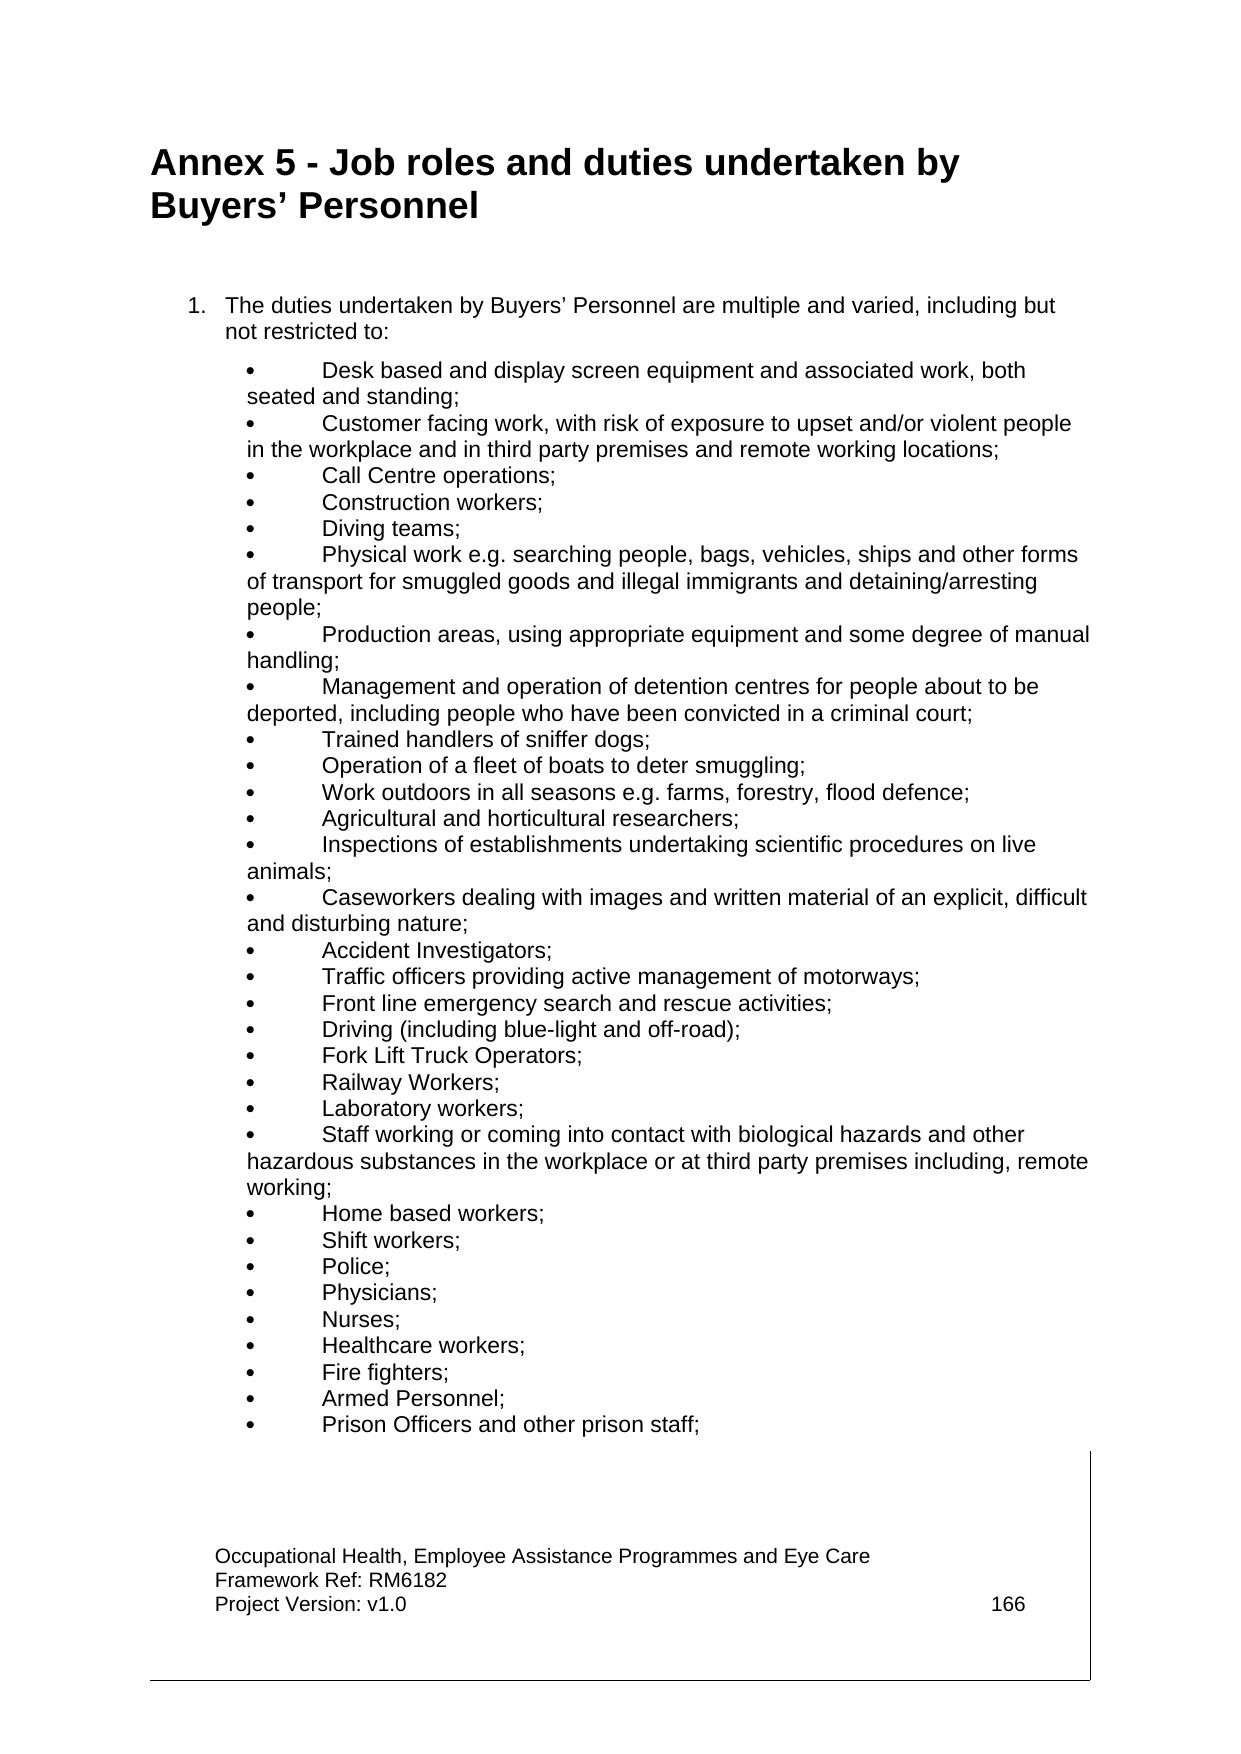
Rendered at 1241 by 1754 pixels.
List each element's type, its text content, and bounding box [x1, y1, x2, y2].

list Home based workers; [247, 1200, 1090, 1227]
list Physical work e.g. searching people, bags, vehicles, ships and other forms of transport for smuggled goods and illegal immigrants and detaining/arresting people; [247, 541, 1090, 621]
list Accident Investigators; [247, 937, 1090, 963]
list Call Centre operations; [247, 462, 1090, 489]
list Management and operation of detention centres for people about to be deported, including people who have been convicted in a criminal court; [247, 673, 1090, 726]
list Construction workers; [247, 489, 1090, 515]
list Laboratory workers; [247, 1095, 1090, 1121]
list Police; [247, 1253, 1090, 1279]
list Inspections of establishments undertaking scientific procedures on live animals; [247, 831, 1090, 884]
subtitle Annex 5 - Job roles and duties undertaken by Buyers’ Personnel [150, 140, 1090, 226]
list Staff working or coming into contact with biological hazards and other hazardous substances in the workplace or at third party premises including, remote working; [247, 1121, 1090, 1200]
list Front line emergency search and rescue activities; [247, 989, 1090, 1016]
list Work outdoors in all seasons e.g. farms, forestry, flood defence; [247, 779, 1090, 805]
list Physicians; [247, 1279, 1090, 1306]
list Healthcare workers; [247, 1332, 1090, 1358]
list The duties undertaken by Buyers’ Personnel are multiple and varied, including but not restricted to: [187, 292, 1090, 344]
list Production areas, using appropriate equipment and some degree of manual handling; [247, 621, 1090, 673]
list Nurses; [247, 1306, 1090, 1332]
list Fire fighters; [247, 1358, 1090, 1385]
list Armed Personnel; [247, 1385, 1090, 1411]
list Operation of a fleet of boats to deter smuggling; [247, 752, 1090, 779]
list Driving (including blue-light and off-road); [247, 1016, 1090, 1042]
list Diving teams; [247, 515, 1090, 541]
list Prison Officers and other prison staff; [247, 1411, 1090, 1437]
list Fork Lift Truck Operators; [247, 1042, 1090, 1068]
list Agricultural and horticultural researchers; [247, 805, 1090, 831]
list Trained handlers of sniffer dogs; [247, 726, 1090, 752]
list Caseworkers dealing with images and written material of an explicit, difficult and disturbing nature; [247, 884, 1090, 937]
list Customer facing work, with risk of exposure to upset and/or violent people in the workplace and in third party premises and remote working locations; [247, 410, 1090, 462]
list Shift workers; [247, 1227, 1090, 1253]
list Traffic officers providing active management of motorways; [247, 963, 1090, 989]
list Railway Workers; [247, 1068, 1090, 1095]
list Desk based and display screen equipment and associated work, both seated and standing; [247, 357, 1090, 410]
